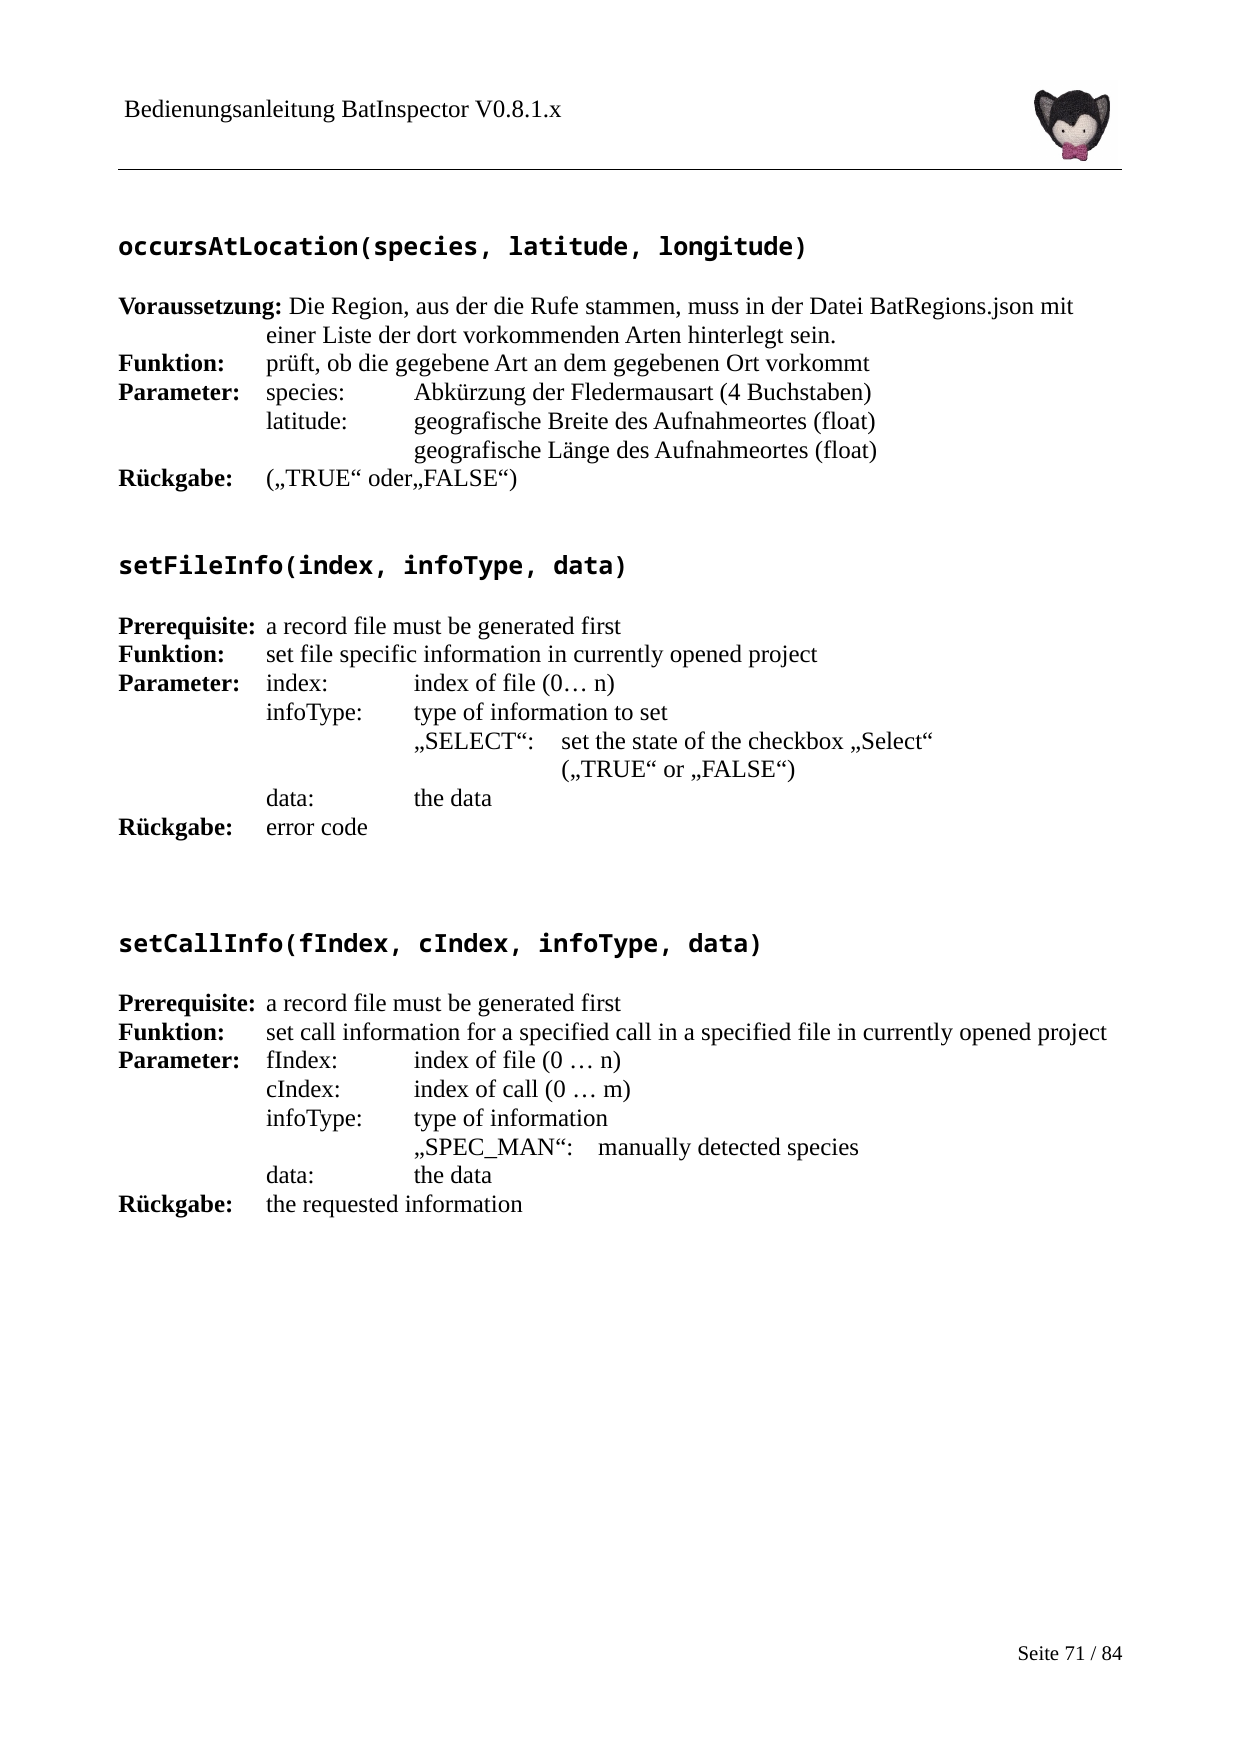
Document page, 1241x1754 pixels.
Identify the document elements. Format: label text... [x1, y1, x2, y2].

text Funktion: prüft, ob die gegebene Art an dem gegebenen Ort vorkommt [118, 348, 1122, 377]
text Parameter: species: Abkürzung der Fledermausart (4 Buchstaben) latitude: geografische Breite des Aufnahmeortes (float) geografische Länge des Aufnahmeortes (float) [118, 377, 1122, 463]
text Prerequisite: a record file must be generated first [118, 611, 1122, 639]
text Funktion: set call information for a specified call in a specified file in currently opened project [118, 1017, 1122, 1046]
text setFileInfo(index, infoType, data) [118, 548, 1122, 582]
text Voraussetzung: Die Region, aus der die Rufe stammen, muss in der Datei BatRegions.json mit einer Liste der dort vorkommenden Arten hinterlegt sein. [118, 291, 1122, 348]
text Parameter: fIndex: index of file (0 … n) cIndex: index of call (0 … m) infoType: type of information „SPEC_MAN“: manually detected species data: the data [118, 1046, 1122, 1189]
text setCallInfo(fIndex, cIndex, infoType, data) [118, 925, 1122, 959]
text Prerequisite: a record file must be generated first [118, 988, 1122, 1017]
text data: the data [118, 783, 1122, 812]
text Parameter: index: index of file (0… n) infoType: type of information to set „SELECT“: set the state of the checkbox „Select“ („TRUE“ or „FALSE“) [118, 668, 1122, 783]
text Funktion: set file specific information in currently opened project [118, 639, 1122, 668]
text occursAtLocation(species, latitude, longitude) [118, 228, 1122, 262]
picture [1030, 80, 1119, 169]
text Rückgabe: error code [118, 812, 1122, 841]
text Rückgabe: the requested information [118, 1189, 1122, 1218]
text Rückgabe: („TRUE“ oder„FALSE“) [118, 463, 1122, 492]
